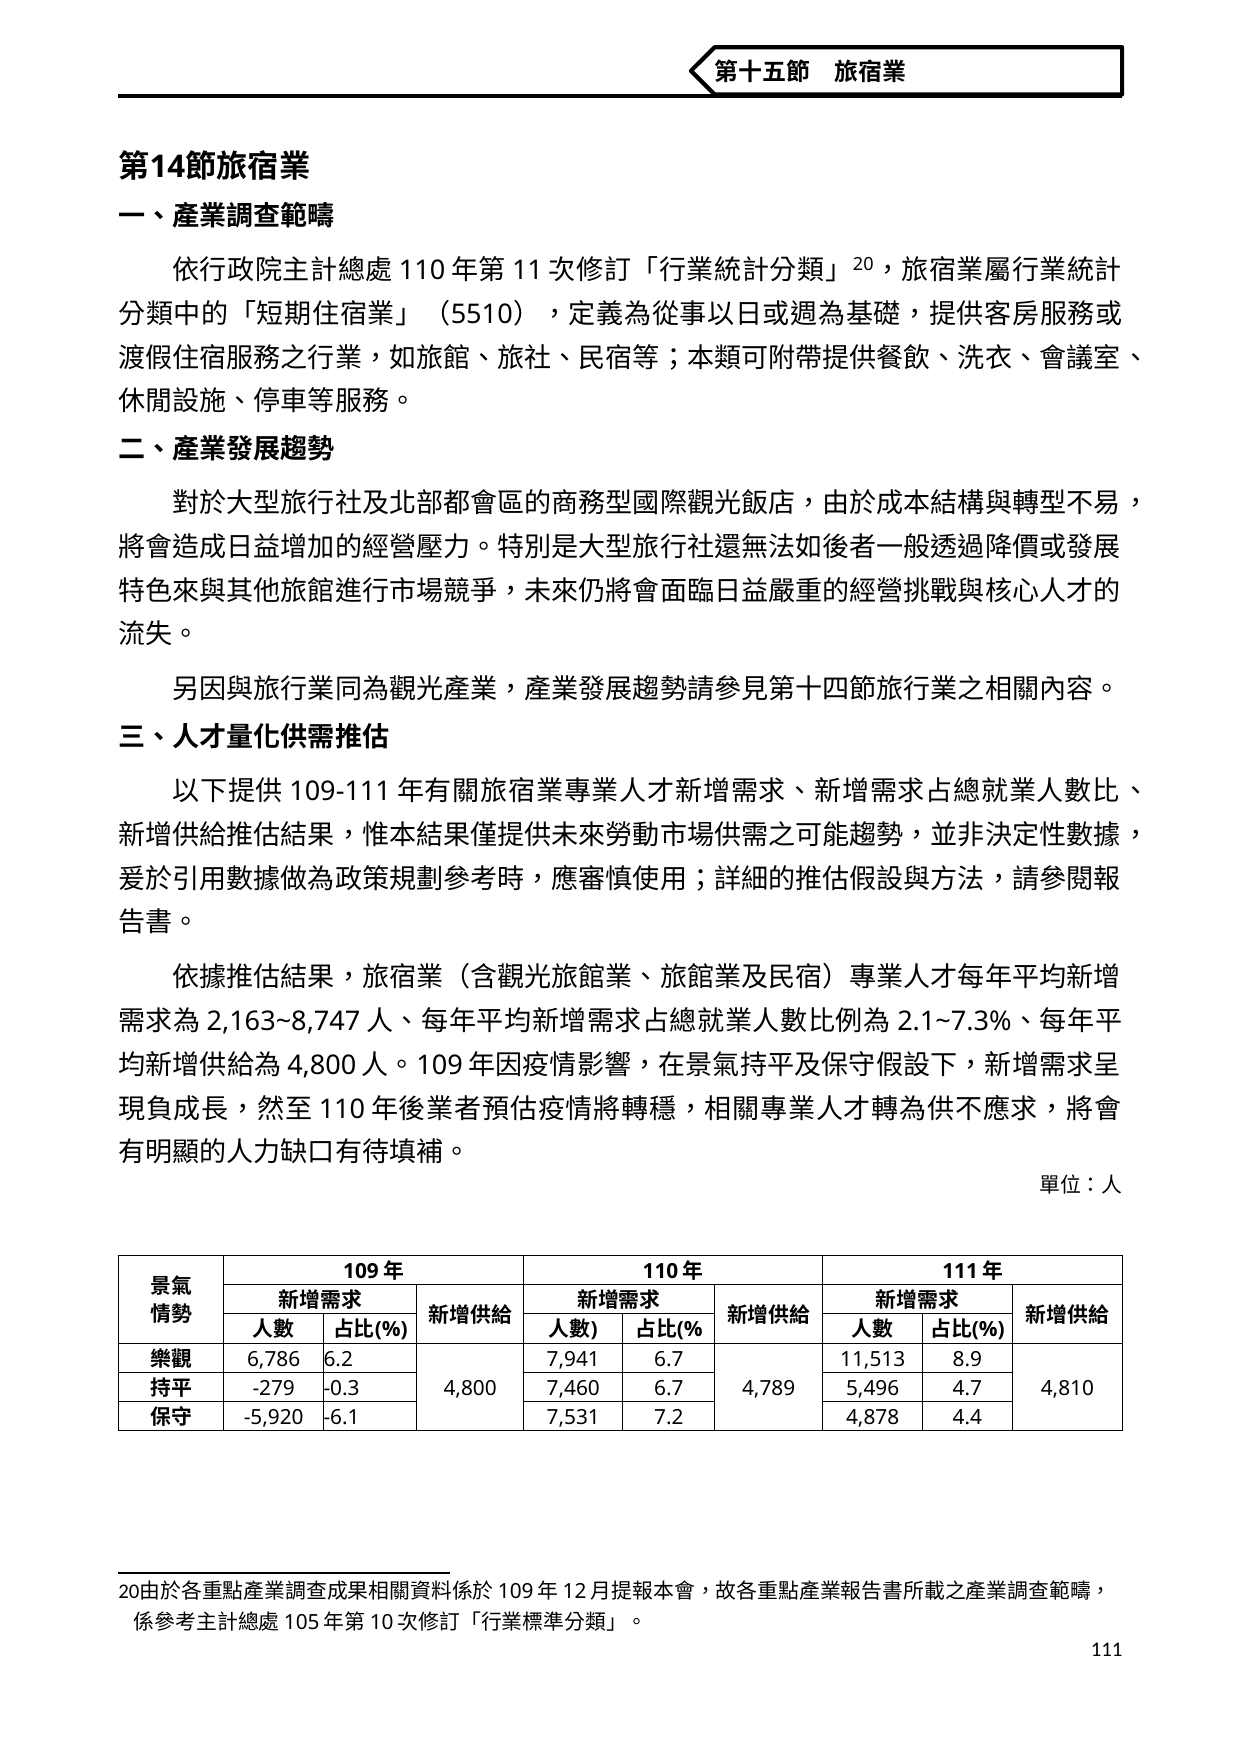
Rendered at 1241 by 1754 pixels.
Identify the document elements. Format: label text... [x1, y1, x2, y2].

table_cell 4,800 [417, 1344, 523, 1430]
text 另因與旅行業同為觀光產業，產業發展趨勢請參見第十四節旅行業之相關內容。 [118, 664, 1122, 708]
table_cell -279 [224, 1373, 323, 1401]
table_cell 人數 [823, 1314, 922, 1342]
table_cell 持平 [119, 1373, 223, 1401]
table_cell 6.7 [623, 1344, 714, 1372]
table_cell -5,920 [224, 1402, 323, 1430]
text 一、產業調查範疇 [118, 194, 1122, 233]
table_cell 6.2 [324, 1344, 416, 1372]
table_cell 新增需求 [224, 1285, 416, 1313]
table_cell 5,496 [823, 1373, 922, 1401]
text 單位：人 [118, 1171, 1122, 1198]
text 依行政院主計總處110年第11次修訂「行業統計分類」，旅宿業屬行業統計分類中的「短期住宿業」（5510），定義為從事以日或週為基礎，提供客房服務或渡假住宿服務之行業，如旅館、旅社、民宿等；本類可附帶提供餐飲、洗衣、會議室、休閒設施、停車等服務。 [118, 244, 1122, 419]
table_cell 人數 [224, 1314, 323, 1342]
table_cell 6,786 [224, 1344, 323, 1372]
table_cell 新增供給 [1013, 1285, 1122, 1342]
table_cell 占比(% [623, 1314, 714, 1342]
table_header 景氣 情勢 [119, 1256, 223, 1342]
table_cell -6.1 [324, 1402, 416, 1430]
subtitle 旅宿業 [118, 141, 1122, 187]
table_header 110年 [524, 1256, 822, 1284]
text 以下提供109-111年有關旅宿業專業人才新增需求、新增需求占總就業人數比、新增供給推估結果，惟本結果僅提供未來勞動市場供需之可能趨勢，並非決定性數據，爰於引用數據做為政策規劃參考時，應審慎使用；詳細的推估假設與方法，請參閱報告書。 [118, 766, 1122, 941]
table_cell 6.7 [623, 1373, 714, 1401]
table_cell 新增供給 [417, 1285, 523, 1342]
text 依據推估結果，旅宿業（含觀光旅館業、旅館業及民宿）專業人才每年平均新增需求為2,163~8,747人、每年平均新增需求占總就業人數比例為2.1~7.3%、每年平均新增供給為4,800人。109年因疫情影響，在景氣持平及保守假設下，新增需求呈現負成長，然至110年後業者預估疫情將轉穩，相關專業人才轉為供不應求，將會有明顯的人力缺口有待填補。 [118, 952, 1122, 1171]
text 由於各重點產業調查成果相關資料係於109年12月提報本會，故各重點產業報告書所載之產業調查範疇，係參考主計總處105年第10次修訂「行業標準分類」。 [118, 1573, 1122, 1636]
table_cell -0.3 [324, 1373, 416, 1401]
table_cell 4.7 [923, 1373, 1012, 1401]
table_cell 新增需求 [524, 1285, 714, 1313]
table_cell 新增供給 [715, 1285, 822, 1342]
table_cell 7,531 [524, 1402, 622, 1430]
table_cell 占比(%) [923, 1314, 1012, 1342]
table_cell 7.2 [623, 1402, 714, 1430]
table_header 111年 [823, 1256, 1122, 1284]
table_cell 保守 [119, 1402, 223, 1430]
table_cell 7,941 [524, 1344, 622, 1372]
table_cell 占比(%) [324, 1314, 416, 1342]
table_cell 4,878 [823, 1402, 922, 1430]
table_cell 8.9 [923, 1344, 1012, 1372]
table_cell 樂觀 [119, 1344, 223, 1372]
text 三、人才量化供需推估 [118, 715, 1122, 754]
table_header 109年 [224, 1256, 523, 1284]
table_cell 新增需求 [823, 1285, 1012, 1313]
text 二、產業發展趨勢 [118, 427, 1122, 466]
table_cell 4,789 [715, 1344, 822, 1430]
table_cell 4.4 [923, 1402, 1012, 1430]
table_cell 7,460 [524, 1373, 622, 1401]
table_cell 11,513 [823, 1344, 922, 1372]
text 對於大型旅行社及北部都會區的商務型國際觀光飯店，由於成本結構與轉型不易，將會造成日益增加的經營壓力。特別是大型旅行社還無法如後者一般透過降價或發展特色來與其他旅館進行市場競爭，未來仍將會面臨日益嚴重的經營挑戰與核心人才的流失。 [118, 478, 1122, 653]
table_cell 人數) [524, 1314, 622, 1342]
table_cell 4,810 [1013, 1344, 1122, 1430]
